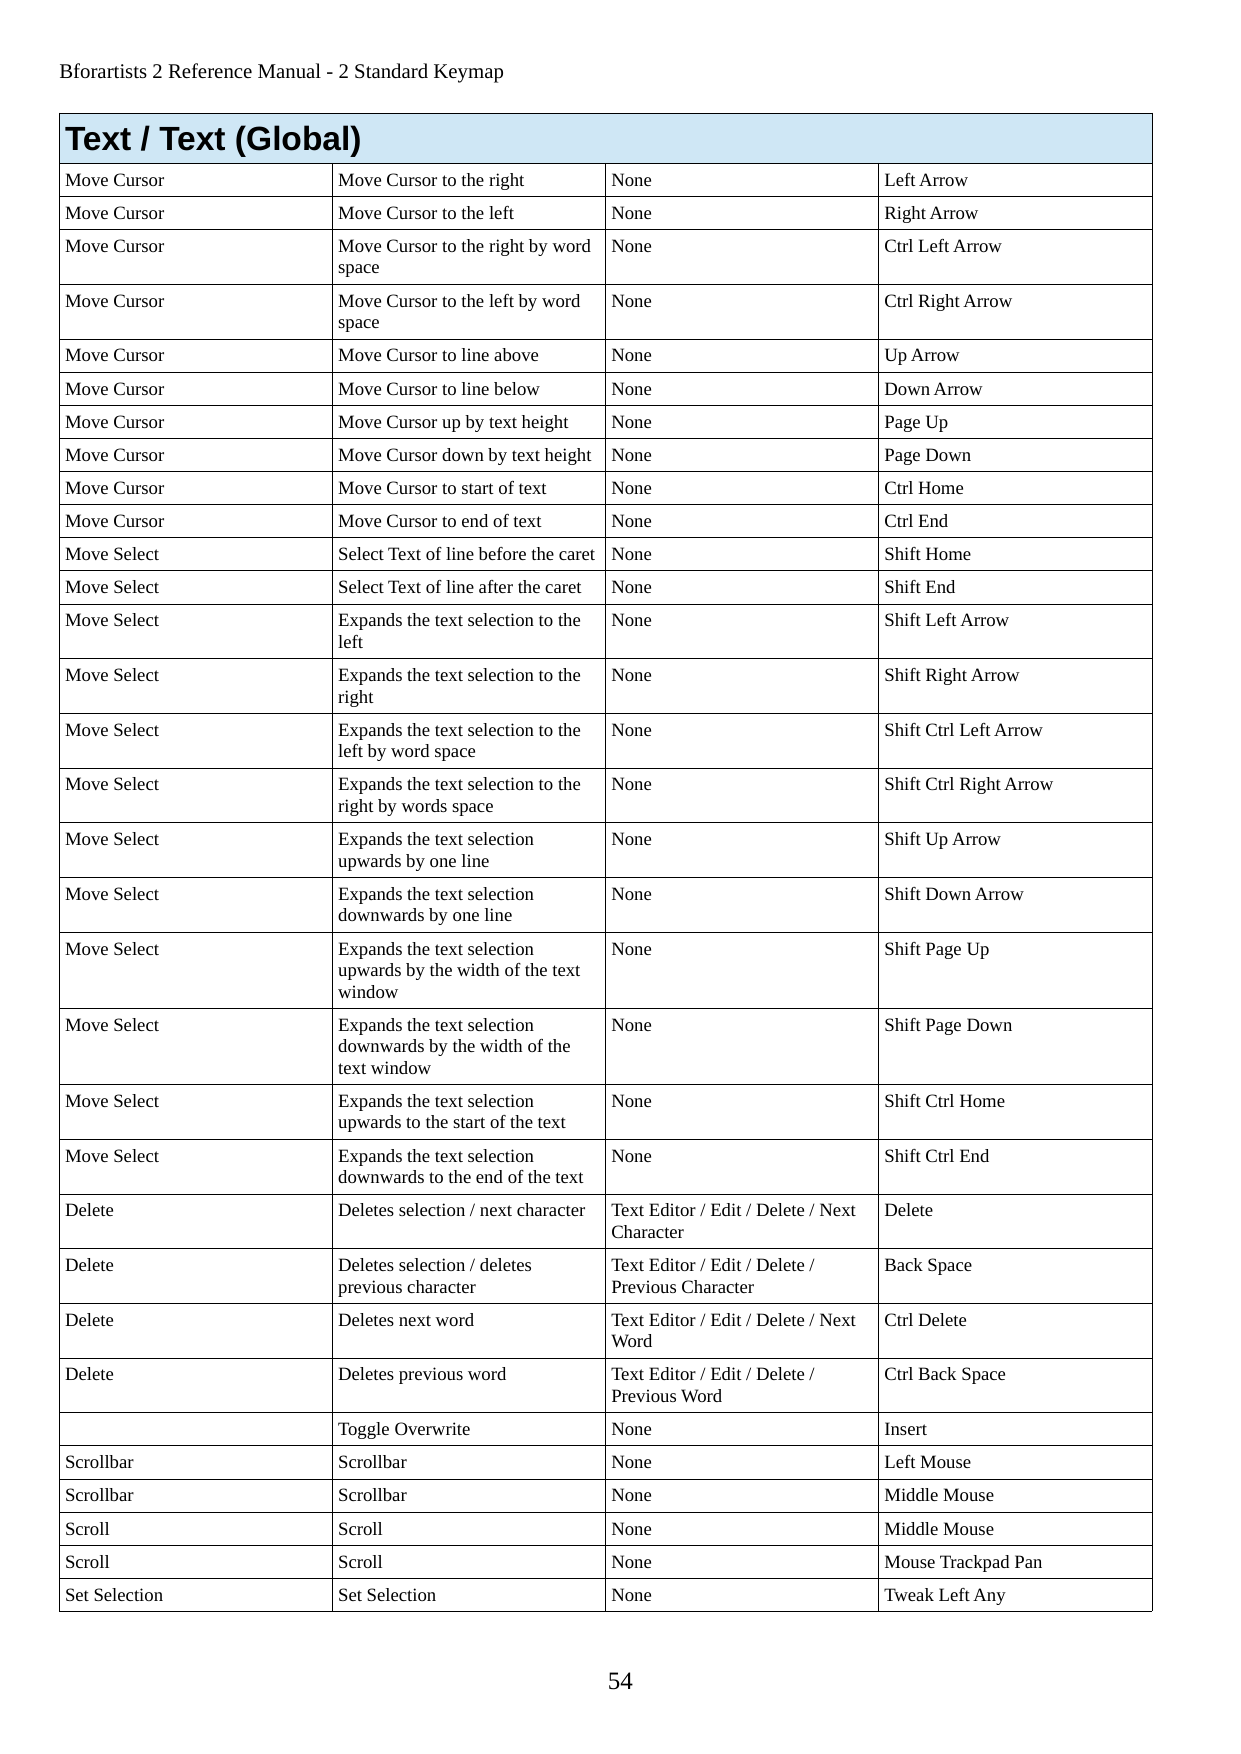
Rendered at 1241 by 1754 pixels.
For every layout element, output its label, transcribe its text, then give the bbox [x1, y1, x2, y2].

table_cell Move Cursor [60, 373, 332, 405]
table_cell Move Cursor [60, 197, 332, 229]
table_cell Move Select [60, 538, 332, 570]
table_cell Scroll [60, 1513, 332, 1545]
table_cell None [606, 472, 878, 504]
table_cell Middle Mouse [879, 1480, 1152, 1512]
table_cell Scroll [60, 1546, 332, 1578]
table_cell Delete [879, 1195, 1152, 1248]
table_cell Scrollbar [333, 1480, 605, 1512]
table_cell Scroll [333, 1513, 605, 1545]
table_cell Expands the text selection to the left by word space [333, 714, 605, 767]
table_cell Shift Up Arrow [879, 823, 1152, 877]
table_cell Select Text of line after the caret [333, 571, 605, 603]
table_cell Ctrl Left Arrow [879, 230, 1152, 284]
table_cell Up Arrow [879, 340, 1152, 372]
table_cell None [606, 1446, 878, 1478]
table_cell Set Selection [60, 1579, 332, 1611]
table_cell Expands the text selection upwards by one line [333, 823, 605, 877]
table_cell Right Arrow [879, 197, 1152, 229]
table_cell Toggle Overwrite [333, 1413, 605, 1445]
table_cell Text Editor / Edit / Delete / Previous Word [606, 1359, 878, 1412]
table_cell Move Cursor up by text height [333, 406, 605, 438]
table_cell Shift Ctrl Right Arrow [879, 769, 1152, 822]
table_cell Shift Right Arrow [879, 659, 1152, 713]
table_cell Scrollbar [60, 1480, 332, 1512]
table_cell Move Select [60, 659, 332, 713]
table_cell Expands the text selection upwards by the width of the text window [333, 933, 605, 1008]
table_cell Left Mouse [879, 1446, 1152, 1478]
table_cell None [606, 769, 878, 822]
table_cell None [606, 1009, 878, 1084]
table_cell Deletes previous word [333, 1359, 605, 1412]
table_cell None [606, 605, 878, 658]
table_cell Expands the text selection to the right [333, 659, 605, 713]
table_cell Deletes next word [333, 1304, 605, 1357]
table_cell Move Cursor [60, 164, 332, 196]
table_cell Shift End [879, 571, 1152, 603]
table_cell None [606, 505, 878, 537]
table_cell Scroll [333, 1546, 605, 1578]
table_cell None [606, 1140, 878, 1193]
table_cell Delete [60, 1359, 332, 1412]
table_cell None [606, 373, 878, 405]
table_cell Move Cursor to line above [333, 340, 605, 372]
table_cell Move Cursor [60, 285, 332, 338]
table_cell Move Cursor [60, 340, 332, 372]
table_cell Scrollbar [60, 1446, 332, 1478]
table_cell Tweak Left Any [879, 1579, 1152, 1611]
table_cell Delete [60, 1249, 332, 1303]
table_cell None [606, 197, 878, 229]
table_cell None [606, 1480, 878, 1512]
table_cell [60, 1413, 332, 1445]
table_cell Move Select [60, 571, 332, 603]
table_cell Expands the text selection upwards to the start of the text [333, 1085, 605, 1139]
table_cell None [606, 878, 878, 932]
table_cell Ctrl Back Space [879, 1359, 1152, 1412]
table_cell Delete [60, 1195, 332, 1248]
table_cell Page Up [879, 406, 1152, 438]
table_cell None [606, 933, 878, 1008]
table_cell None [606, 1546, 878, 1578]
table_cell Select Text of line before the caret [333, 538, 605, 570]
table_cell Ctrl Right Arrow [879, 285, 1152, 338]
table_cell Shift Page Up [879, 933, 1152, 1008]
table_cell Move Cursor to line below [333, 373, 605, 405]
table_cell Move Cursor to end of text [333, 505, 605, 537]
table_cell Shift Page Down [879, 1009, 1152, 1084]
table_cell Move Select [60, 823, 332, 877]
table_cell Move Cursor to the right [333, 164, 605, 196]
table_cell Expands the text selection downwards by one line [333, 878, 605, 932]
table_cell None [606, 1085, 878, 1139]
table_cell Shift Ctrl End [879, 1140, 1152, 1193]
table_cell Shift Ctrl Home [879, 1085, 1152, 1139]
table_cell Move Select [60, 769, 332, 822]
table_cell Set Selection [333, 1579, 605, 1611]
table_cell None [606, 230, 878, 284]
table_cell Move Cursor [60, 406, 332, 438]
table_cell None [606, 714, 878, 767]
table_cell Text Editor / Edit / Delete / Next Character [606, 1195, 878, 1248]
table_cell Move Select [60, 605, 332, 658]
table_cell Deletes selection / next character [333, 1195, 605, 1248]
table_cell Page Down [879, 439, 1152, 471]
table_cell Text Editor / Edit / Delete / Next Word [606, 1304, 878, 1357]
table_cell None [606, 1579, 878, 1611]
table_cell Move Select [60, 878, 332, 932]
table_cell Move Cursor [60, 439, 332, 471]
table_cell Text Editor / Edit / Delete / Previous Character [606, 1249, 878, 1303]
table_cell None [606, 823, 878, 877]
table_cell None [606, 659, 878, 713]
table_cell Move Cursor [60, 505, 332, 537]
table_cell Move Select [60, 1140, 332, 1193]
table_cell Mouse Trackpad Pan [879, 1546, 1152, 1578]
table_cell Move Cursor to the right by word space [333, 230, 605, 284]
table_cell Move Cursor [60, 230, 332, 284]
table_cell Back Space [879, 1249, 1152, 1303]
table_cell Move Cursor to the left by word space [333, 285, 605, 338]
table_cell Expands the text selection downwards to the end of the text [333, 1140, 605, 1193]
table_cell Expands the text selection downwards by the width of the text window [333, 1009, 605, 1084]
table_cell None [606, 164, 878, 196]
table_cell None [606, 285, 878, 338]
table_cell Ctrl Home [879, 472, 1152, 504]
table_cell None [606, 439, 878, 471]
table_cell Move Select [60, 714, 332, 767]
table_cell None [606, 340, 878, 372]
table_cell Delete [60, 1304, 332, 1357]
table_header Text / Text (Global) [60, 114, 1152, 163]
table_cell Shift Left Arrow [879, 605, 1152, 658]
table_cell Move Cursor to the left [333, 197, 605, 229]
table_cell Move Cursor down by text height [333, 439, 605, 471]
table_cell Insert [879, 1413, 1152, 1445]
table_cell Down Arrow [879, 373, 1152, 405]
table_cell Scrollbar [333, 1446, 605, 1478]
table_cell Move Cursor to start of text [333, 472, 605, 504]
table_cell Shift Down Arrow [879, 878, 1152, 932]
table_cell None [606, 406, 878, 438]
table_cell None [606, 538, 878, 570]
table_cell Shift Ctrl Left Arrow [879, 714, 1152, 767]
table_cell Move Select [60, 933, 332, 1008]
table_cell None [606, 571, 878, 603]
table_cell Middle Mouse [879, 1513, 1152, 1545]
table_cell Move Select [60, 1009, 332, 1084]
table_cell Ctrl End [879, 505, 1152, 537]
table_cell Move Select [60, 1085, 332, 1139]
table_cell Expands the text selection to the left [333, 605, 605, 658]
table_cell None [606, 1413, 878, 1445]
table_cell Ctrl Delete [879, 1304, 1152, 1357]
table_cell Deletes selection / deletes previous character [333, 1249, 605, 1303]
table_cell Move Cursor [60, 472, 332, 504]
table_cell Expands the text selection to the right by words space [333, 769, 605, 822]
table_cell Shift Home [879, 538, 1152, 570]
table_cell None [606, 1513, 878, 1545]
table_cell Left Arrow [879, 164, 1152, 196]
